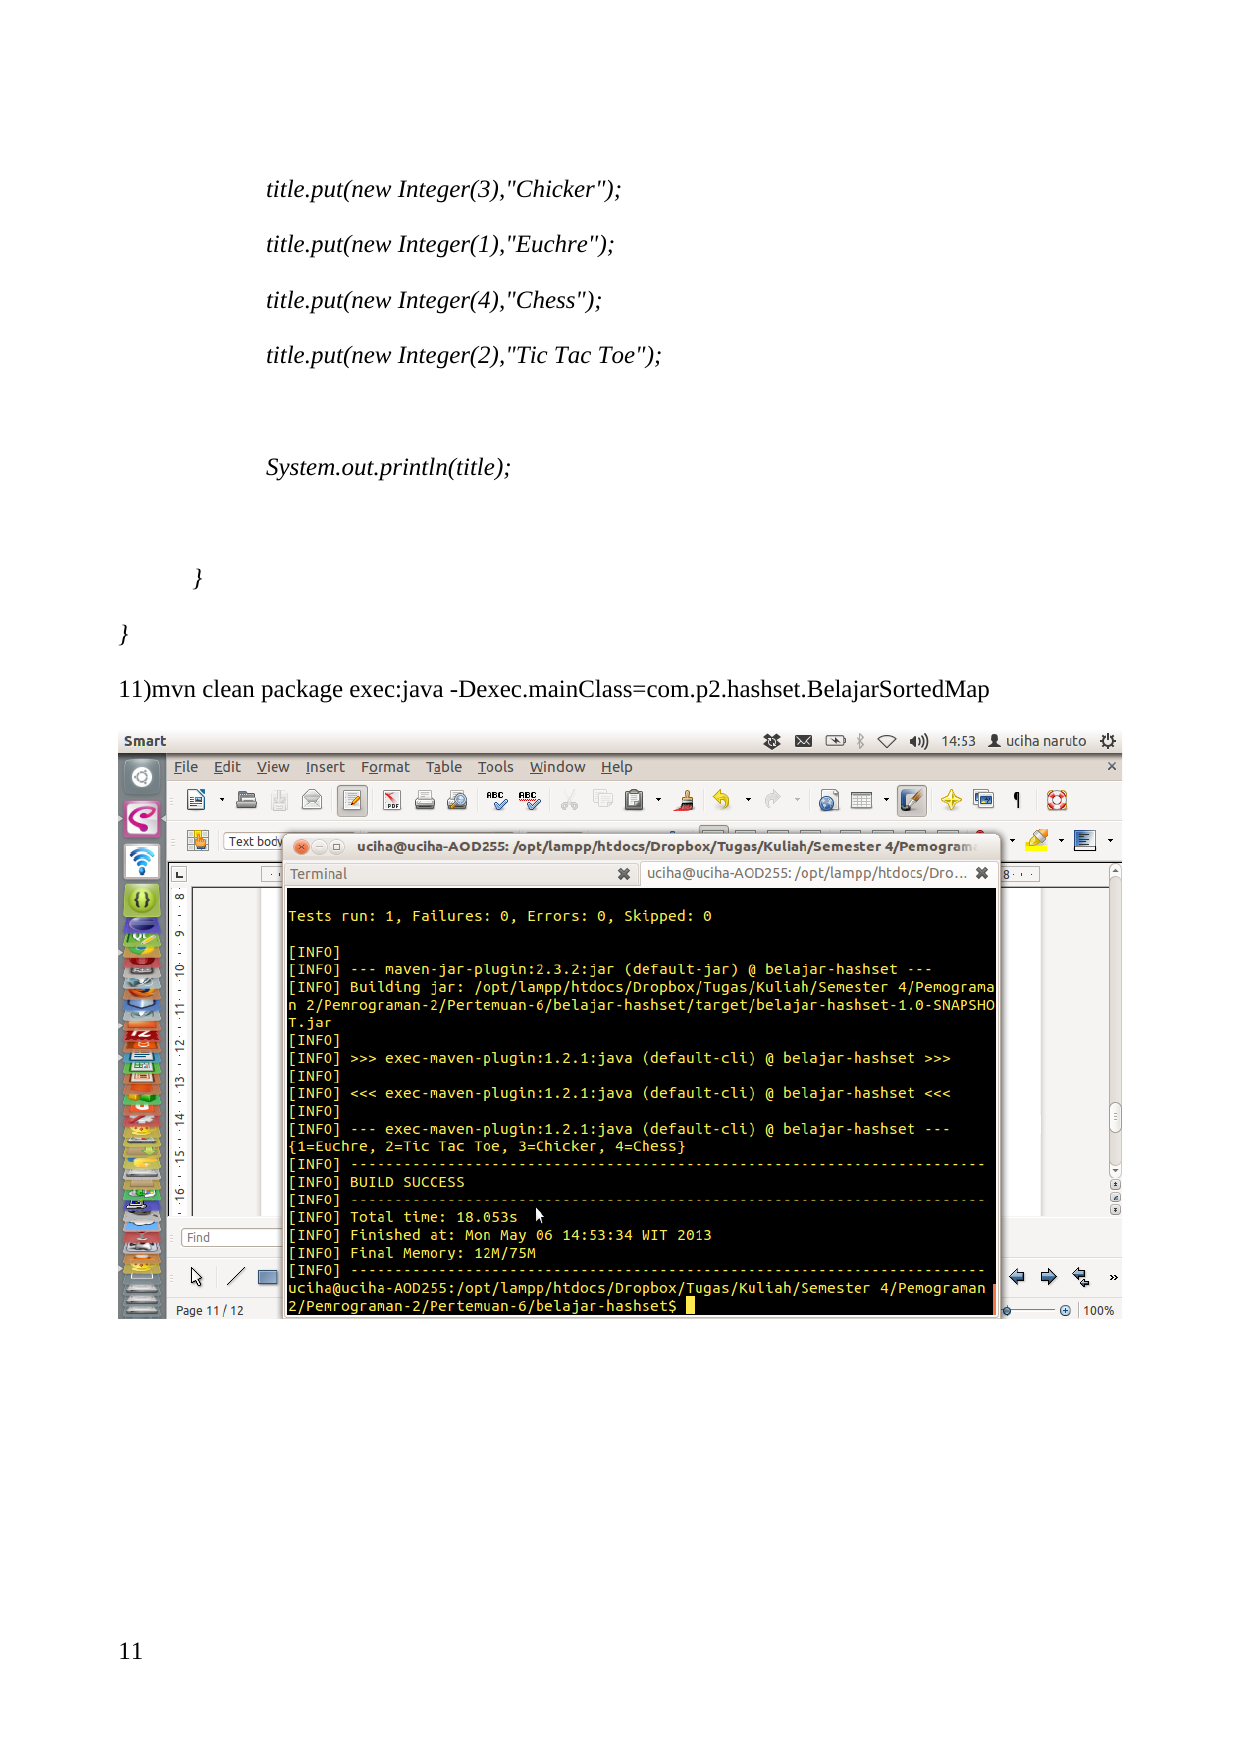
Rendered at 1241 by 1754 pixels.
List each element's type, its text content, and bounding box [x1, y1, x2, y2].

text title.put(new Integer(1),"Euchre"); [118, 229, 1122, 258]
text System.out.println(title); [118, 452, 1122, 481]
text } [118, 619, 1122, 647]
list mvn clean package exec:java -Dexec.mainClass=com.p2.hashset.BelajarSortedMap [118, 674, 1122, 703]
text } [118, 563, 1122, 592]
text title.put(new Integer(3),"Chicker"); [118, 174, 1122, 202]
text title.put(new Integer(4),"Chess"); [118, 285, 1122, 314]
picture [118, 730, 1123, 1319]
text title.put(new Integer(2),"Tic Tac Toe"); [118, 341, 1122, 369]
